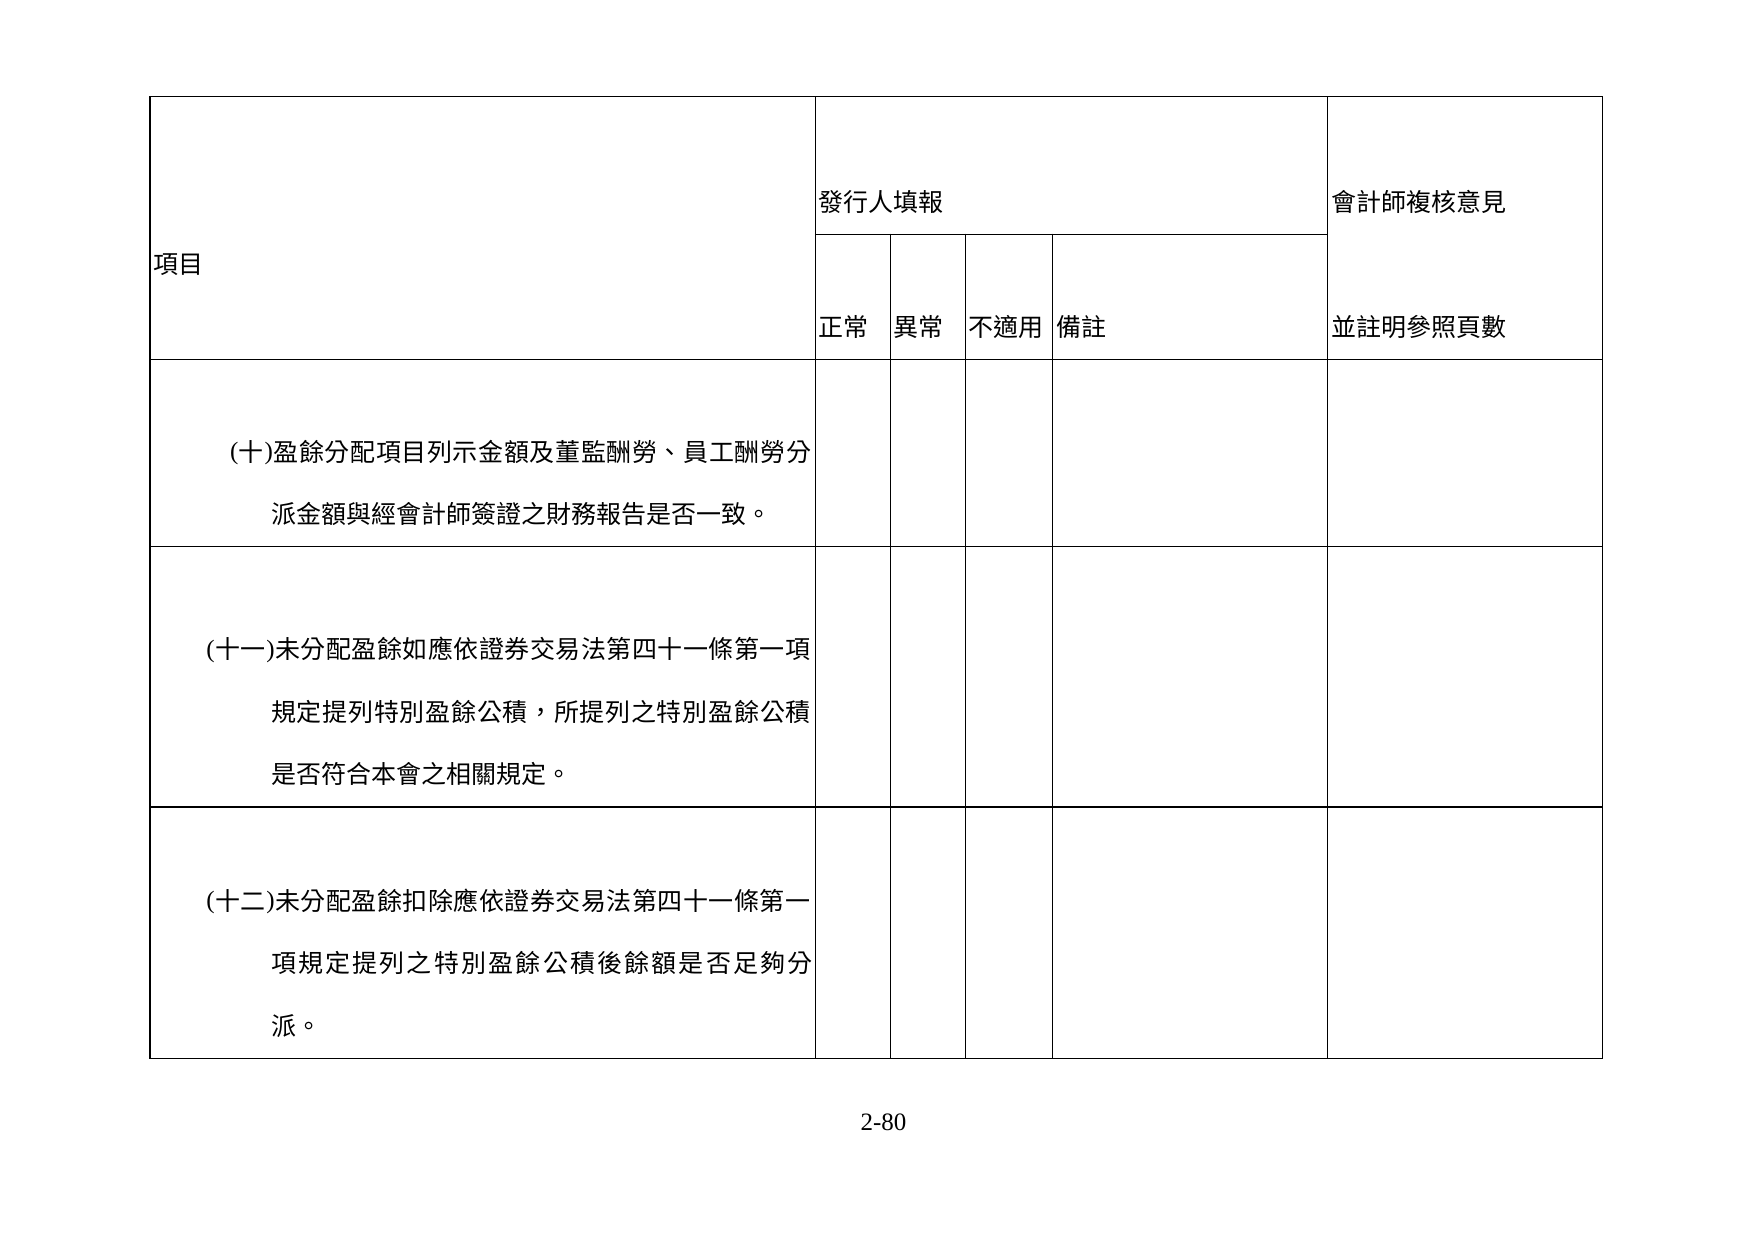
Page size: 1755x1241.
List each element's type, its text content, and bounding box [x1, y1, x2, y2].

table_cell 備註 [1053, 235, 1327, 358]
table_cell [891, 808, 965, 1057]
table_cell (十二)未分配盈餘扣除應依證券交易法第四十一條第一項規定提列之特別盈餘公積後餘額是否足夠分派。 [151, 808, 815, 1057]
table_cell [891, 360, 965, 546]
table_cell [966, 547, 1052, 806]
table_cell [891, 547, 965, 806]
table_header 發行人填報 [816, 97, 1327, 233]
table_header 會計師複核意見 並註明參照頁數 [1328, 97, 1602, 358]
table_cell (十一)未分配盈餘如應依證券交易法第四十一條第一項規定提列特別盈餘公積，所提列之特別盈餘公積是否符合本會之相關規定。 [151, 547, 815, 806]
table_cell 異常 [891, 235, 965, 358]
table_cell 正常 [816, 235, 890, 358]
table_cell (十)盈餘分配項目列示金額及董監酬勞、員工酬勞分派金額與經會計師簽證之財務報告是否一致。 [151, 360, 815, 546]
table_cell [1053, 360, 1327, 546]
table_cell [816, 360, 890, 546]
table_cell [966, 360, 1052, 546]
table_cell [1328, 547, 1602, 806]
table_cell [816, 808, 890, 1057]
table_header 項目 [151, 97, 815, 358]
table_cell [816, 547, 890, 806]
table_cell [1328, 808, 1602, 1057]
table_cell [966, 808, 1052, 1057]
table_cell [1328, 360, 1602, 546]
table_cell [1053, 808, 1327, 1057]
table_cell 不適用 [966, 235, 1052, 358]
table_cell [1053, 547, 1327, 806]
